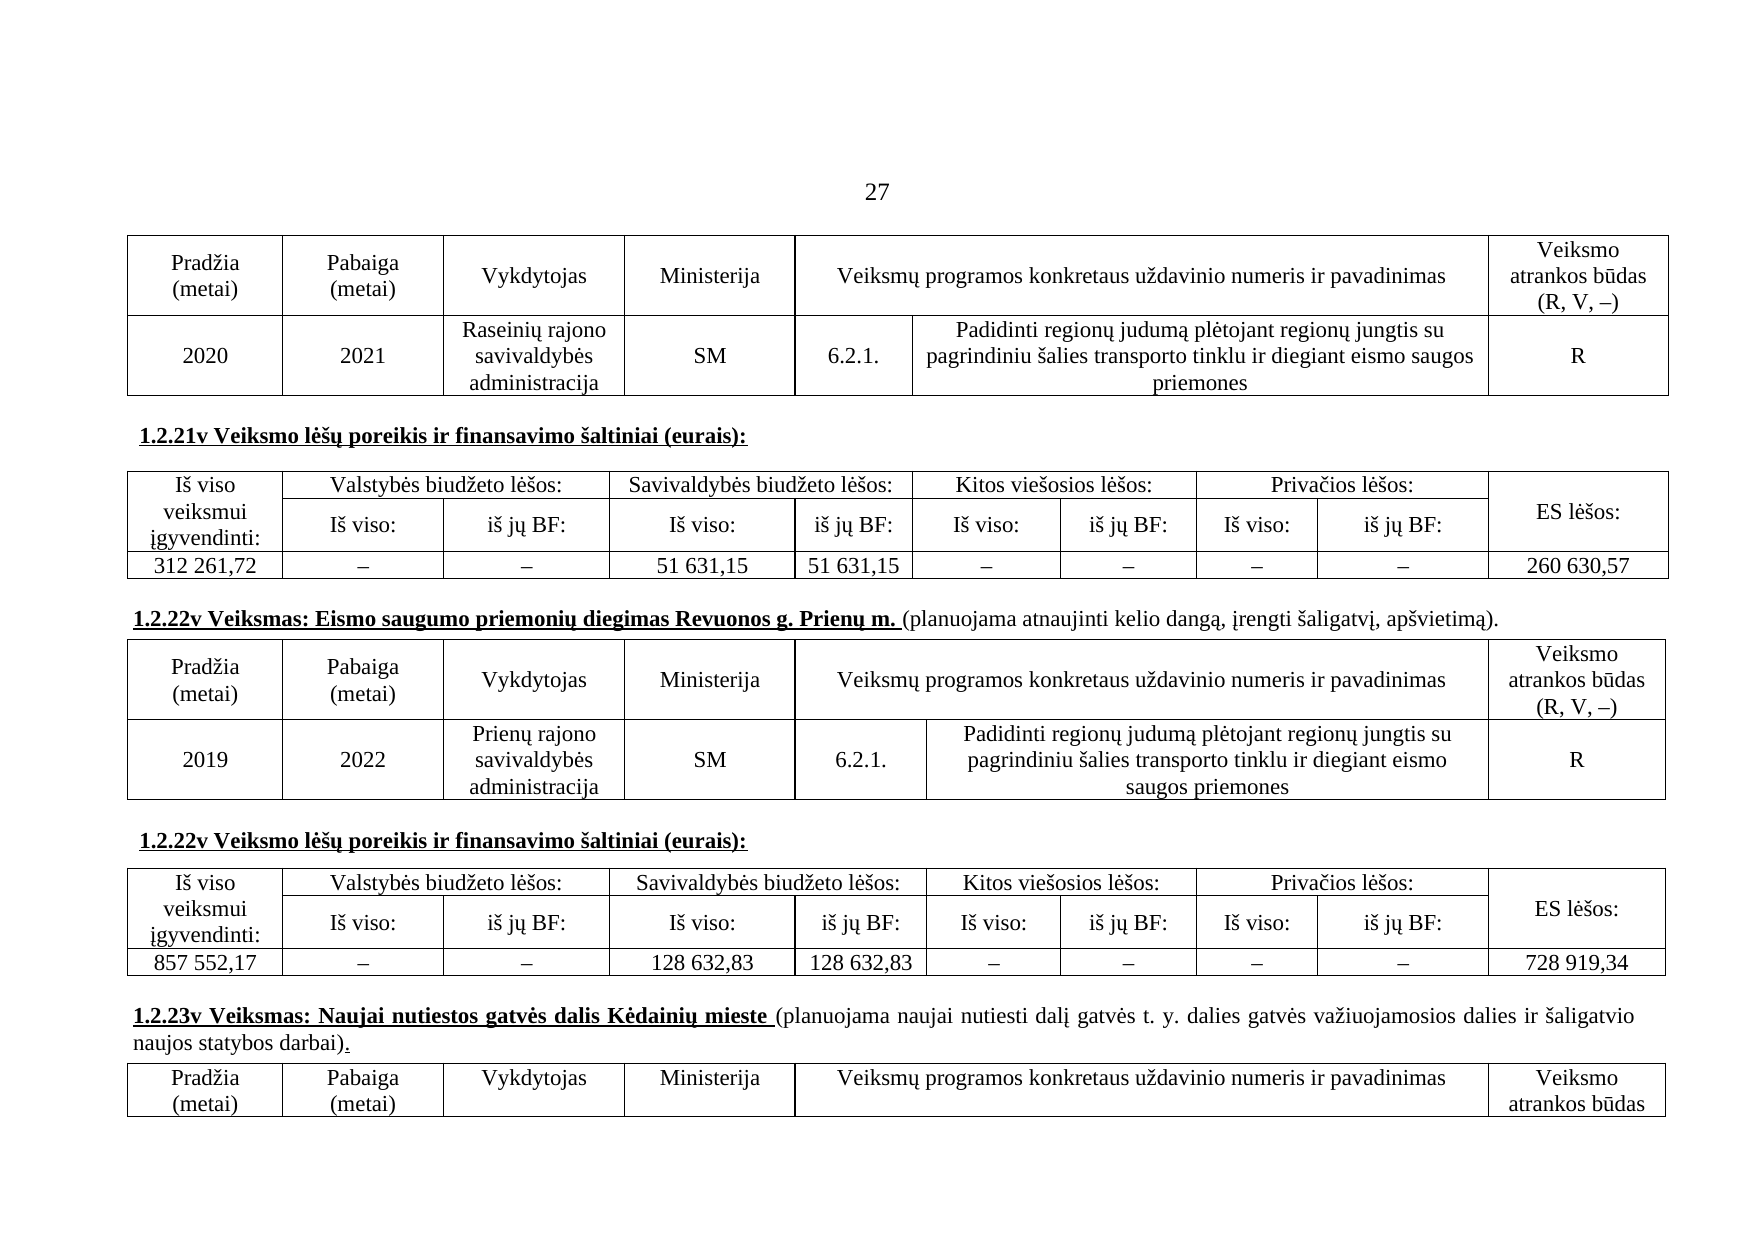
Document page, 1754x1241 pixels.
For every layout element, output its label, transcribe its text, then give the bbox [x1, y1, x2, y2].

table_cell 857 552,17 [128, 949, 282, 975]
table_header Pradžia (metai) [128, 1064, 282, 1116]
table_cell 260 630,57 [1489, 552, 1668, 578]
table_header Ministerija [625, 640, 794, 719]
table_cell Savivaldybės biudžeto lėšos: [610, 472, 912, 498]
table_cell iš jų BF: [796, 499, 912, 551]
table_cell – [1197, 949, 1317, 975]
table_cell Iš viso: [283, 896, 443, 948]
table_cell Iš viso: [283, 499, 443, 551]
table_cell Padidinti regionų judumą plėtojant regionų jungtis su pagrindiniu šalies transporto tinklu ir diegiant eismo saugos priemones [927, 720, 1488, 799]
text 1.2.23v Veiksmas: Naujai nutiestos gatvės dalis Kėdainių mieste (planuojama naujai nutiesti dalį gatvės t. y. dalies gatvės važiuojamosios dalies ir šaligatvio naujos statybos darbai). [133, 1002, 1636, 1055]
table_header Veiksmo atrankos būdas (R, V, –) [1489, 236, 1668, 315]
table_cell 2021 [283, 316, 443, 395]
table_cell – [1061, 552, 1196, 578]
table_cell Iš viso veiksmui įgyvendinti: [128, 472, 282, 551]
table_cell iš jų BF: [796, 896, 926, 948]
table_cell R [1489, 720, 1665, 799]
table_cell – [1197, 552, 1317, 578]
table_cell Iš viso veiksmui įgyvendinti: [128, 869, 282, 948]
table_cell iš jų BF: [444, 896, 609, 948]
table_cell – [913, 552, 1060, 578]
table_cell Iš viso: [610, 896, 794, 948]
table_cell Prienų rajono savivaldybės administracija [444, 720, 624, 799]
table_cell Privačios lėšos: [1197, 472, 1488, 498]
table_header Veiksmų programos konkretaus uždavinio numeris ir pavadinimas [796, 236, 1488, 315]
table_cell – [283, 552, 443, 578]
text 1.2.22v Veiksmas: Eismo saugumo priemonių diegimas Revuonos g. Prienų m. (planuojama atnaujinti kelio dangą, įrengti šaligatvį, apšvietimą). [118, 605, 1636, 632]
table_cell 312 261,72 [128, 552, 282, 578]
table_header Pabaiga (metai) [283, 1064, 443, 1116]
table_cell – [1318, 949, 1488, 975]
table_cell 6.2.1. [796, 720, 926, 799]
table_header Ministerija [625, 1064, 794, 1116]
table_cell 1.2.22v Veiksmo lėšų poreikis ir finansavimo šaltiniai (eurais): [128, 800, 1665, 868]
table_cell SM [625, 316, 794, 395]
table_header Vykdytojas [444, 1064, 624, 1116]
table_cell – [1318, 552, 1488, 578]
table_cell – [927, 949, 1060, 975]
table_cell 1.2.21v Veiksmo lėšų poreikis ir finansavimo šaltiniai (eurais): [128, 396, 1668, 471]
table_cell Valstybės biudžeto lėšos: [283, 869, 609, 895]
table_header Vykdytojas [444, 236, 624, 315]
table_header Ministerija [625, 236, 794, 315]
table_cell Kitos viešosios lėšos: [927, 869, 1196, 895]
table_cell iš jų BF: [1061, 499, 1196, 551]
table_cell ES lėšos: [1489, 472, 1668, 551]
table_cell iš jų BF: [1061, 896, 1196, 948]
table_cell 6.2.1. [796, 316, 912, 395]
table_cell Iš viso: [1197, 896, 1317, 948]
table_cell R [1489, 316, 1668, 395]
table_header Pabaiga (metai) [283, 640, 443, 719]
table_cell iš jų BF: [1318, 499, 1488, 551]
table_cell 2019 [128, 720, 282, 799]
table_cell iš jų BF: [444, 499, 609, 551]
table_cell Raseinių rajono savivaldybės administracija [444, 316, 624, 395]
table_cell – [283, 949, 443, 975]
table_cell Padidinti regionų judumą plėtojant regionų jungtis su pagrindiniu šalies transporto tinklu ir diegiant eismo saugos priemones [913, 316, 1488, 395]
table_cell 128 632,83 [796, 949, 926, 975]
table_cell Privačios lėšos: [1197, 869, 1488, 895]
table_cell iš jų BF: [1318, 896, 1488, 948]
table_cell Valstybės biudžeto lėšos: [283, 472, 609, 498]
table_header Pradžia (metai) [128, 236, 282, 315]
table_header Veiksmo atrankos būdas (R, V, –) [1489, 640, 1665, 719]
table_cell Savivaldybės biudžeto lėšos: [610, 869, 926, 895]
table_cell 128 632,83 [610, 949, 794, 975]
table_cell – [1061, 949, 1196, 975]
table_cell Kitos viešosios lėšos: [913, 472, 1196, 498]
table_cell 51 631,15 [610, 552, 794, 578]
table_header Veiksmo atrankos būdas [1489, 1064, 1665, 1116]
table_header Pradžia (metai) [128, 640, 282, 719]
table_cell 728 919,34 [1489, 949, 1665, 975]
table_cell 51 631,15 [796, 552, 912, 578]
table_cell Iš viso: [1197, 499, 1317, 551]
table_cell Iš viso: [913, 499, 1060, 551]
table_cell – [444, 552, 609, 578]
table_header Veiksmų programos konkretaus uždavinio numeris ir pavadinimas [796, 1064, 1488, 1116]
table_cell 2020 [128, 316, 282, 395]
table_header Vykdytojas [444, 640, 624, 719]
table_cell SM [625, 720, 794, 799]
table_cell 2022 [283, 720, 443, 799]
table_cell ES lėšos: [1489, 869, 1665, 948]
table_cell Iš viso: [610, 499, 794, 551]
table_cell Iš viso: [927, 896, 1060, 948]
table_cell – [444, 949, 609, 975]
table_header Veiksmų programos konkretaus uždavinio numeris ir pavadinimas [796, 640, 1488, 719]
table_header Pabaiga (metai) [283, 236, 443, 315]
